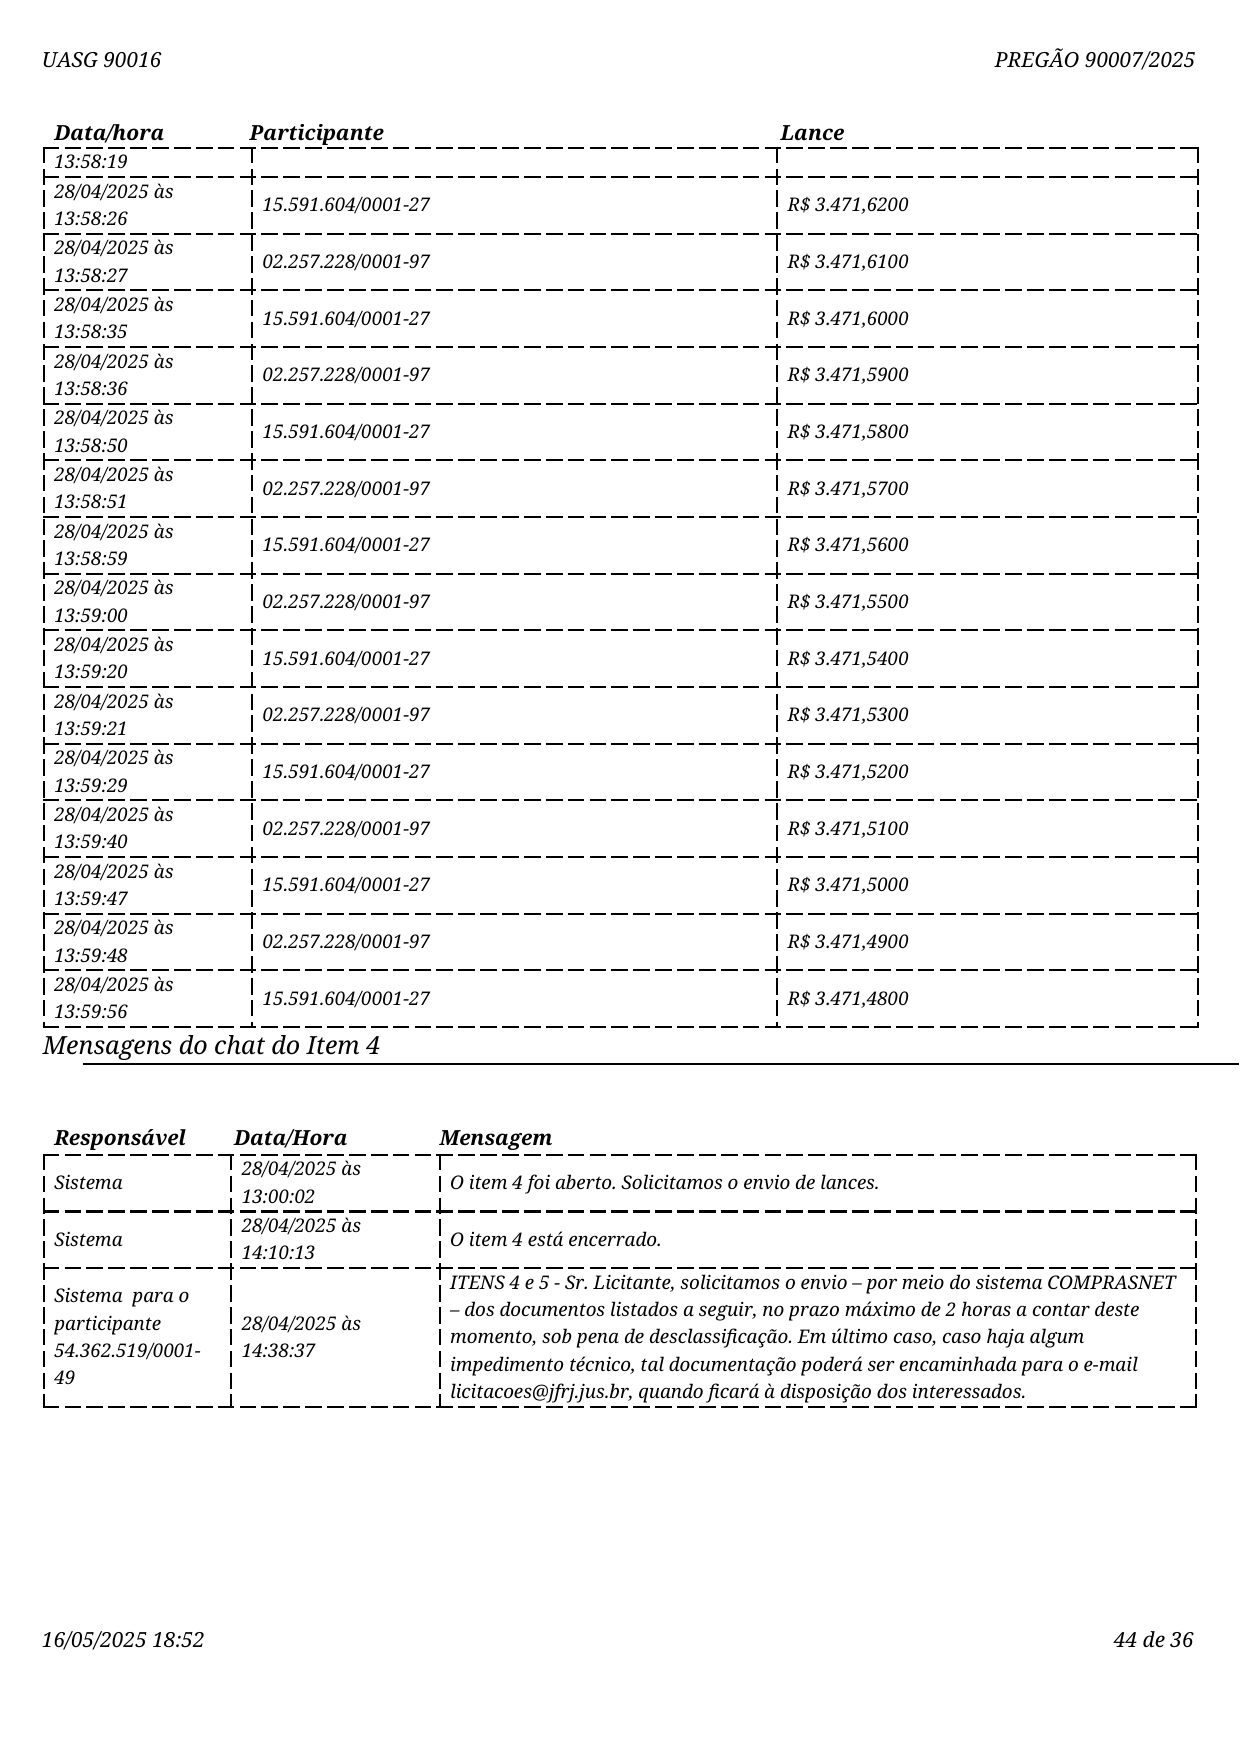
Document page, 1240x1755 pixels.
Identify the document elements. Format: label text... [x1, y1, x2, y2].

table_cell 28/04/2025 às 13:58:27 [44, 233, 252, 289]
table_cell 28/04/2025 às 13:58:35 [44, 289, 252, 346]
table_cell 15.591.604/0001-27 [252, 516, 777, 573]
table_cell 28/04/2025 às 13:59:29 [44, 743, 252, 799]
table_cell R$ 3.471,5000 [777, 856, 1198, 913]
table_cell 28/04/2025 às 13:59:21 [44, 686, 252, 743]
table_cell R$ 3.471,4900 [777, 913, 1198, 969]
table_header O item 4 foi aberto. Solicitamos o envio de lances. [440, 1154, 1196, 1210]
table_cell R$ 3.471,5900 [777, 346, 1198, 403]
text Responsável Data/Hora Mensagem [54, 1123, 1089, 1151]
table_cell [777, 147, 1198, 176]
table_cell 13:58:19 [44, 147, 252, 176]
table_cell 02.257.228/0001-97 [252, 346, 777, 403]
table_cell 02.257.228/0001-97 [252, 573, 777, 629]
table_cell 28/04/2025 às 13:58:36 [44, 346, 252, 403]
table_cell 15.591.604/0001-27 [252, 629, 777, 686]
table_cell 15.591.604/0001-27 [252, 176, 777, 233]
table_cell 28/04/2025 às 13:58:51 [44, 459, 252, 516]
table_cell O item 4 está encerrado. [440, 1210, 1196, 1267]
table_cell 28/04/2025 às 13:59:48 [44, 913, 252, 969]
table_cell R$ 3.471,5500 [777, 573, 1198, 629]
table_cell 28/04/2025 às 13:59:56 [44, 969, 252, 1026]
table_cell 15.591.604/0001-27 [252, 856, 777, 913]
table_cell 28/04/2025 às 13:59:20 [44, 629, 252, 686]
table_cell 28/04/2025 às 13:58:26 [44, 176, 252, 233]
table_cell 28/04/2025 às 13:59:00 [44, 573, 252, 629]
table_cell 02.257.228/0001-97 [252, 233, 777, 289]
table_cell 28/04/2025 às 13:59:47 [44, 856, 252, 913]
table_cell 28/04/2025 às 14:38:37 [231, 1267, 439, 1406]
table_cell 28/04/2025 às 13:58:50 [44, 403, 252, 459]
table_cell 15.591.604/0001-27 [252, 743, 777, 799]
table_cell R$ 3.471,5200 [777, 743, 1198, 799]
table_cell 15.591.604/0001-27 [252, 403, 777, 459]
table_cell 02.257.228/0001-97 [252, 913, 777, 969]
table_cell R$ 3.471,6000 [777, 289, 1198, 346]
table_cell R$ 3.471,5700 [777, 459, 1198, 516]
table_cell R$ 3.471,5300 [777, 686, 1198, 743]
table_cell 15.591.604/0001-27 [252, 969, 777, 1026]
table_cell 02.257.228/0001-97 [252, 686, 777, 743]
table_cell R$ 3.471,5100 [777, 799, 1198, 856]
table_cell R$ 3.471,6200 [777, 176, 1198, 233]
table_cell R$ 3.471,6100 [777, 233, 1198, 289]
subtitle Mensagens do chat do Item 4 [43, 1028, 1089, 1062]
table_cell 02.257.228/0001-97 [252, 799, 777, 856]
table_cell R$ 3.471,4800 [777, 969, 1198, 1026]
table_cell 28/04/2025 às 13:58:59 [44, 516, 252, 573]
table_cell [252, 147, 777, 176]
table_cell ITENS 4 e 5 - Sr. Licitante, solicitamos o envio – por meio do sistema COMPRASNET – dos documentos listados a seguir, no prazo máximo de 2 horas a contar deste momento, sob pena de desclassificação. Em último caso, caso haja algum impedimento técnico, tal documentação poderá ser encaminhada para o e-mail licitacoes@jfrj.jus.br, quando ficará à disposição dos interessados. [440, 1267, 1196, 1406]
table_cell 02.257.228/0001-97 [252, 459, 777, 516]
table_cell 15.591.604/0001-27 [252, 289, 777, 346]
table_header 28/04/2025 às 13:00:02 [231, 1154, 439, 1210]
table_cell Sistema para o participante 54.362.519/0001-49 [44, 1267, 231, 1406]
table_cell 28/04/2025 às 13:59:40 [44, 799, 252, 856]
table_cell R$ 3.471,5800 [777, 403, 1198, 459]
table_header Sistema [44, 1154, 231, 1210]
table_cell Sistema [44, 1210, 231, 1267]
table_cell R$ 3.471,5600 [777, 516, 1198, 573]
table_cell 28/04/2025 às 14:10:13 [231, 1210, 439, 1267]
table_cell R$ 3.471,5400 [777, 629, 1198, 686]
